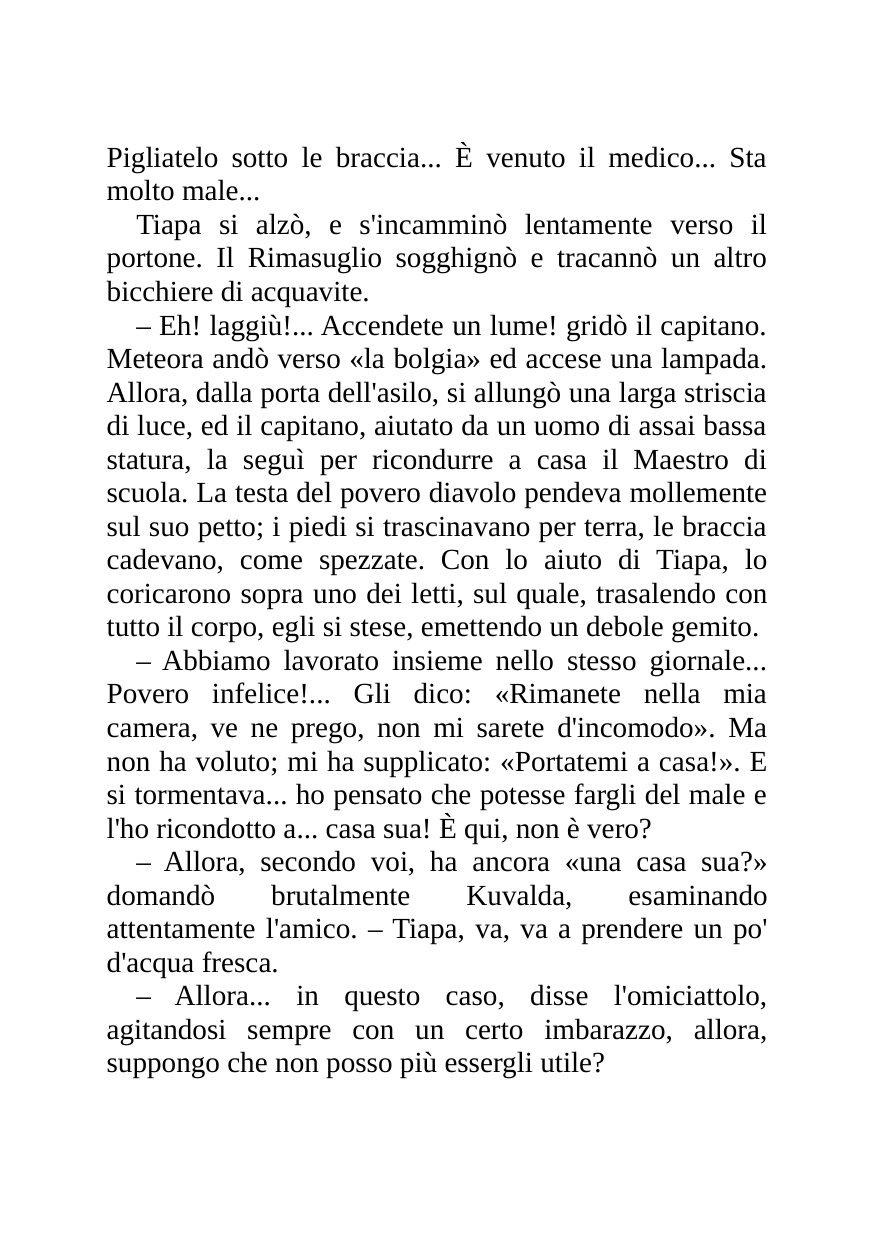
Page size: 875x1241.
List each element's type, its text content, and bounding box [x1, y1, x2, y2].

text Tiapa si alzò, e s'incamminò lentamente verso il portone. Il Rimasuglio sogghignò e tracannò un altro bicchiere di acquavite. [106, 207, 768, 308]
text – Allora, secondo voi, ha ancora «una casa sua?» domandò brutalmente Kuvalda, esaminando attentamente l'amico. – Tiapa, va, va a prendere un po' d'acqua fresca. [106, 844, 768, 978]
text Pigliatelo sotto le braccia... È venuto il medico... Sta molto male... [106, 140, 768, 207]
text – Abbiamo lavorato insieme nello stesso giornale... Povero infelice!... Gli dico: «Rimanete nella mia camera, ve ne prego, non mi sarete d'incomodo». Ma non ha voluto; mi ha supplicato: «Portatemi a casa!». E si tormentava... ho pensato che potesse fargli del male e l'ho ricondotto a... casa sua! È qui, non è vero? [106, 643, 768, 844]
text – Eh! laggiù!... Accendete un lume! gridò il capitano. Meteora andò verso «la bolgia» ed accese una lampada. Allora, dalla porta dell'asilo, si allungò una larga striscia di luce, ed il capitano, aiutato da un uomo di assai bassa statura, la seguì per ricondurre a casa il Maestro di scuola. La testa del povero diavolo pendeva mollemente sul suo petto; i piedi si trascinavano per terra, le braccia cadevano, come spezzate. Con lo aiuto di Tiapa, lo coricarono sopra uno dei letti, sul quale, trasalendo con tutto il corpo, egli si stese, emettendo un debole gemito. [106, 308, 768, 643]
text – Allora... in questo caso, disse l'omiciattolo, agitandosi sempre con un certo imbarazzo, allora, suppongo che non posso più essergli utile? [106, 978, 768, 1079]
